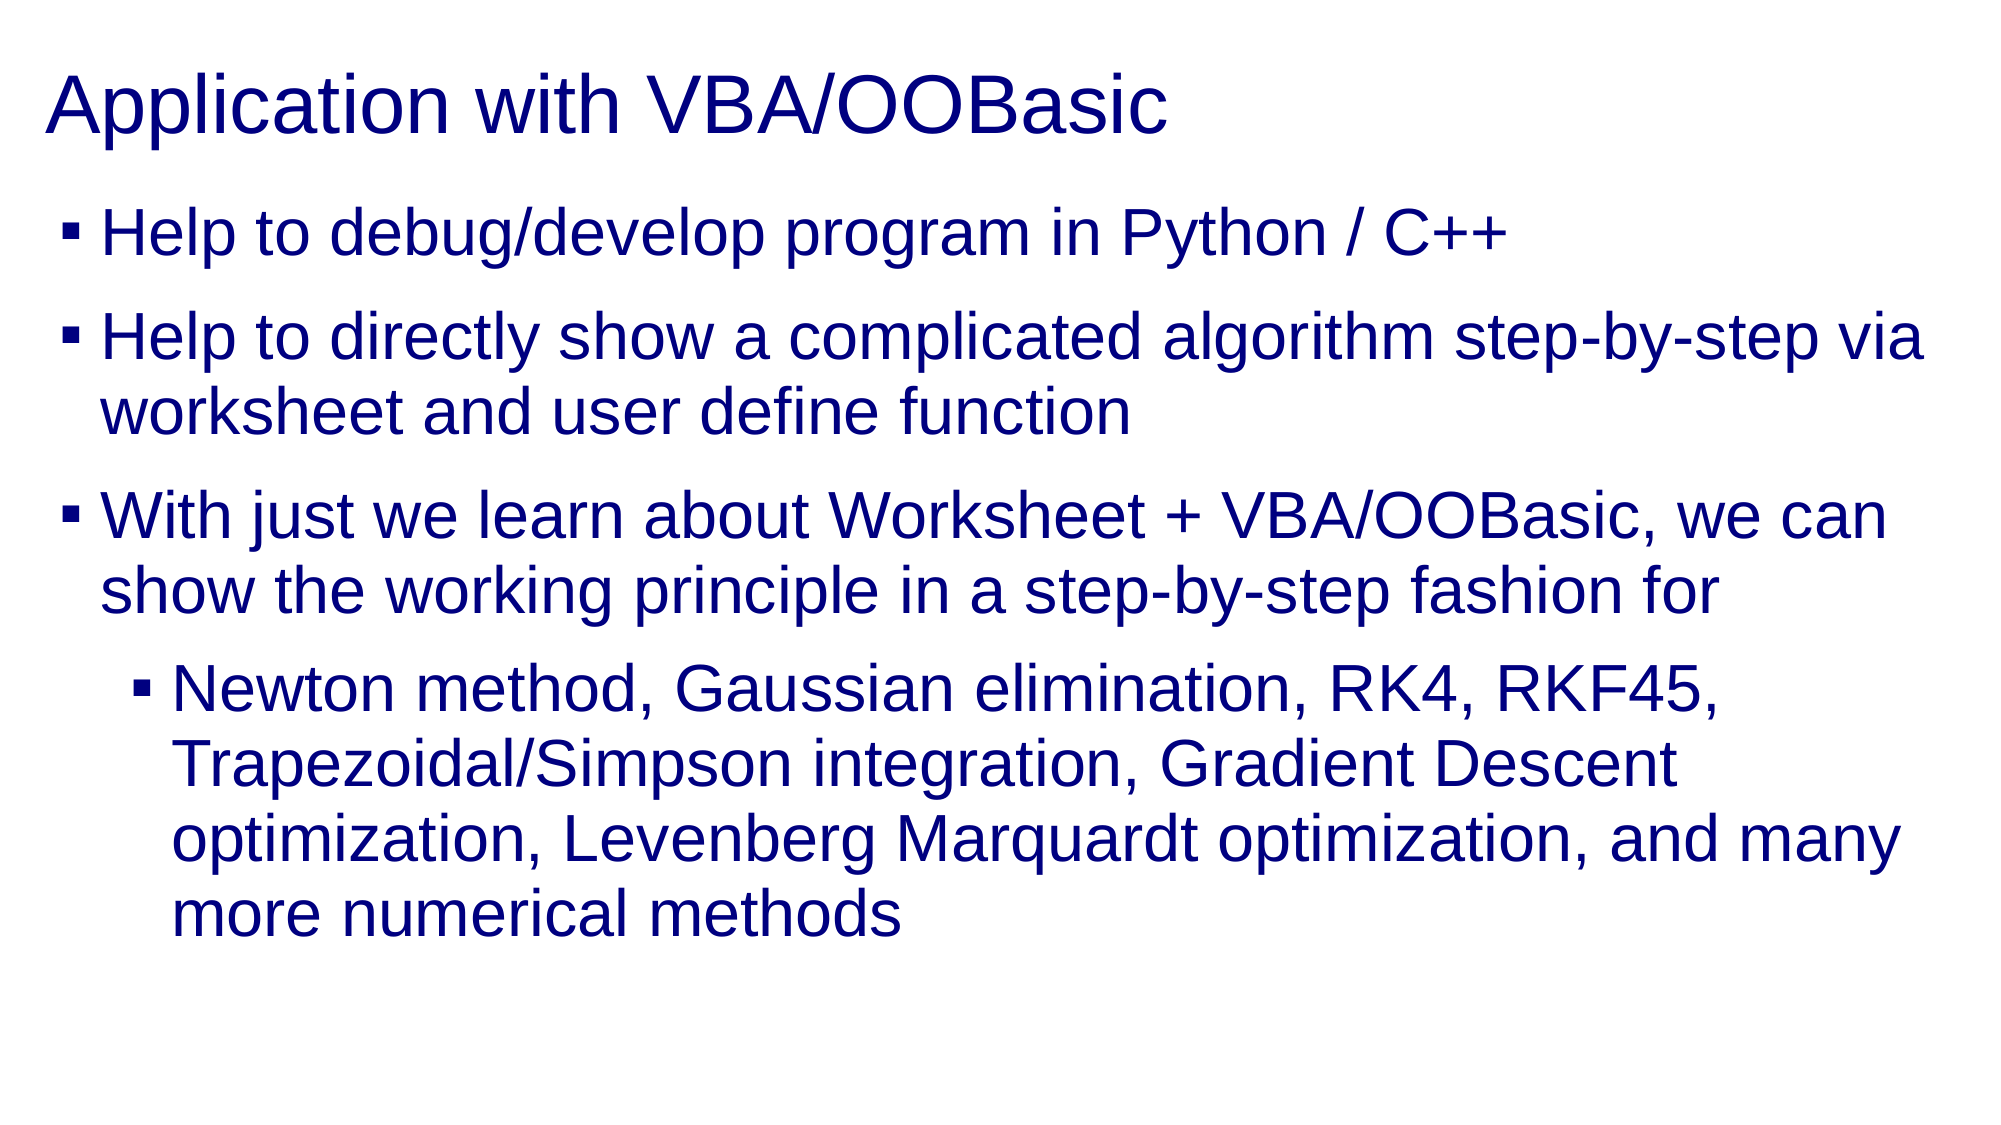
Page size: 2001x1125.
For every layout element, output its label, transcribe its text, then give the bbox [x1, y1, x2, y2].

list Help to debug/develop program in Python / C++ Help to directly show a complicated algorithm step-by-step via worksheet and user define function With just we learn about Worksheet + VBA/OOBasic, we can show the working principle in a step-by-step fashion for Newton method, Gaussian elimination, RK4, RKF45, Trapezoidal/Simpson integration, Gradient Descent optimization, Levenberg Marquardt optimization, and many more numerical methods [45, 195, 1966, 991]
title Application with VBA/OOBasic [45, 44, 1966, 165]
